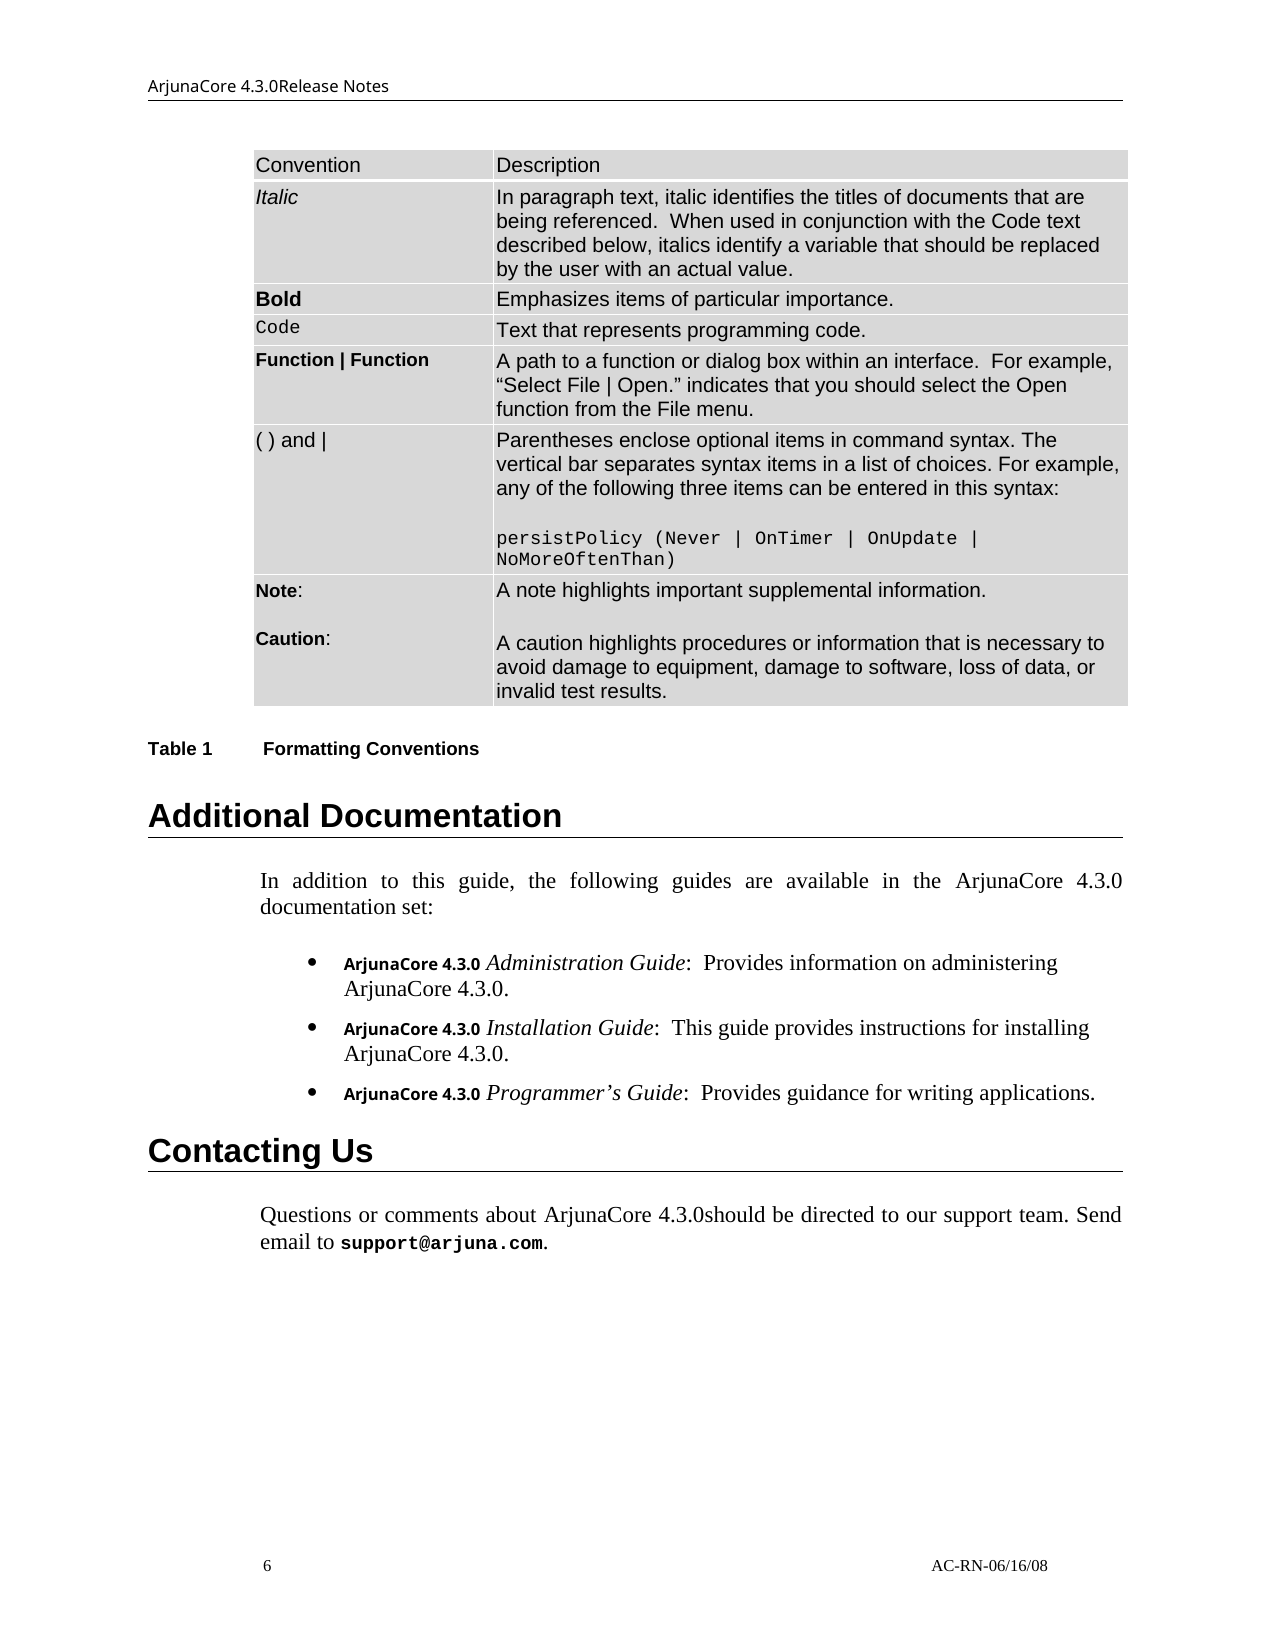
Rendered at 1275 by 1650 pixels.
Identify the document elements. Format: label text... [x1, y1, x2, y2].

table_header Description [494, 150, 1128, 179]
table_header Convention [254, 150, 493, 179]
subtitle Additional Documentation [148, 796, 1123, 837]
table_cell A path to a function or dialog box within an interface. For example, “Select File | Open.” indicates that you should select the Open function from the File menu. [494, 346, 1128, 424]
list ArjunaCore 4.3.0 Programmer’s Guide: Provides guidance for writing applications. [308, 1079, 1123, 1106]
table_cell Note: Caution: [254, 575, 493, 706]
table_cell Bold [254, 284, 493, 314]
table_cell ( ) and | [254, 425, 493, 574]
table_cell Italic [254, 182, 493, 283]
table_cell Emphasizes items of particular importance. [494, 284, 1128, 314]
text In addition to this guide, the following guides are available in the ArjunaCore 4.3.0 documentation set: [260, 867, 1123, 920]
table_cell In paragraph text, italic identifies the titles of documents that are being referenced. When used in conjunction with the Code text described below, italics identify a variable that should be replaced by the user with an actual value. [494, 182, 1128, 283]
list ArjunaCore 4.3.0 Administration Guide: Provides information on administering ArjunaCore 4.3.0. [308, 949, 1123, 1002]
table_cell Text that represents programming code. [494, 315, 1128, 345]
table_cell Parentheses enclose optional items in command syntax. The vertical bar separates syntax items in a list of choices. For example, any of the following three items can be entered in this syntax: persistPolicy (Never | OnTimer | OnUpdate | NoMoreOftenThan) [494, 425, 1128, 574]
text Table 1 Formatting Conventions [148, 737, 1123, 759]
table_cell Function | Function [254, 346, 493, 424]
text Questions or comments about ArjunaCore 4.3.0should be directed to our support team. Send email to support@arjuna.com. [260, 1201, 1123, 1255]
subtitle Contacting Us [148, 1131, 1123, 1171]
table_cell Code [254, 315, 493, 345]
table_cell A note highlights important supplemental information. A caution highlights procedures or information that is necessary to avoid damage to equipment, damage to software, loss of data, or invalid test results. [494, 575, 1128, 706]
list ArjunaCore 4.3.0 Installation Guide: This guide provides instructions for installing ArjunaCore 4.3.0. [308, 1014, 1123, 1067]
